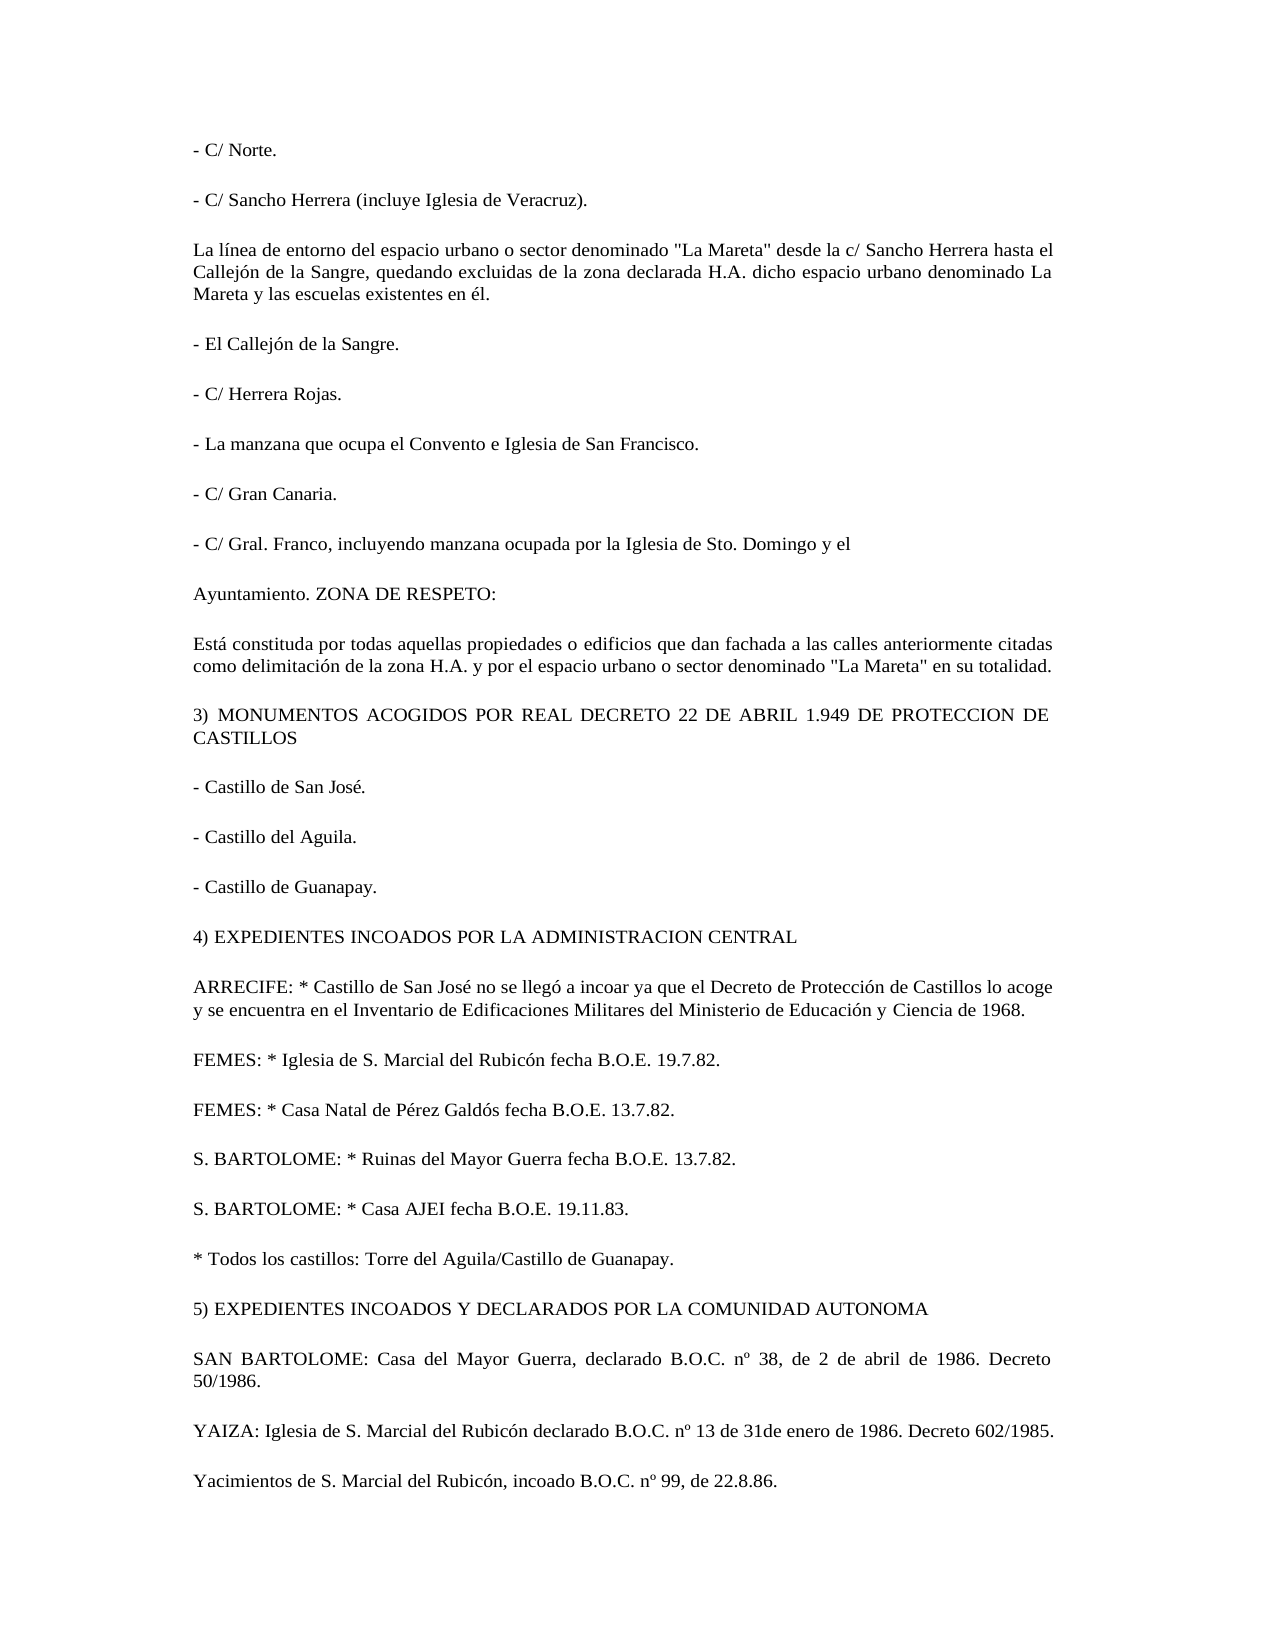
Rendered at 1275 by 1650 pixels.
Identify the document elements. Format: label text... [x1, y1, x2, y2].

list La manzana que ocupa el Convento e Iglesia de San Francisco. [193, 433, 1096, 454]
text FEMES: * Iglesia de S. Marcial del Rubicón fecha B.O.E. 19.7.82. FEMES: * Casa Natal de Pérez Galdós fecha B.O.E. 13.7.82. [193, 1049, 726, 1120]
text La línea de entorno del espacio urbano o sector denominado "La Mareta" desde la c/ Sancho Herrera hasta el Callejón de la Sangre, quedando excluidas de la zona declarada H.A. dicho espacio urbano denominado La Mareta y las escuelas existentes en él. [193, 239, 1053, 305]
list C/ Gral. Franco, incluyendo manzana ocupada por la Iglesia de Sto. Domingo y el Ayuntamiento. ZONA DE RESPETO: [193, 533, 969, 604]
text YAIZA: Iglesia de S. Marcial del Rubicón declarado B.O.C. nº 13 de 31de enero de 1986. Decreto 602/1985. Yacimientos de S. Marcial del Rubicón, incoado B.O.C. nº 99, de 22.8.86. [193, 1420, 1096, 1492]
text S. BARTOLOME: * Ruinas del Mayor Guerra fecha B.O.E. 13.7.82. [193, 1148, 1096, 1170]
list Castillo del Aguila. [193, 826, 1096, 848]
list C/ Gran Canaria. [193, 483, 1096, 504]
text * Todos los castillos: Torre del Aguila/Castillo de Guanapay. [193, 1248, 1096, 1270]
list C/ Sancho Herrera (incluye Iglesia de Veracruz). [193, 188, 1096, 210]
list EXPEDIENTES INCOADOS Y DECLARADOS POR LA COMUNIDAD AUTONOMA [193, 1298, 1096, 1320]
list C/ Herrera Rojas. [193, 383, 1096, 404]
text S. BARTOLOME: * Casa AJEI fecha B.O.E. 19.11.83. [193, 1198, 1096, 1219]
list Castillo de Guanapay. [193, 876, 1096, 898]
text ARRECIFE: * Castillo de San José no se llegó a incoar ya que el Decreto de Protección de Castillos lo acoge y se encuentra en el Inventario de Edificaciones Militares del Ministerio de Educación y Ciencia de 1968. [193, 976, 1053, 1020]
list EXPEDIENTES INCOADOS POR LA ADMINISTRACION CENTRAL [193, 926, 1096, 948]
text Está constituda por todas aquellas propiedades o edificios que dan fachada a las calles anteriormente citadas como delimitación de la zona H.A. y por el espacio urbano o sector denominado "La Mareta" en su totalidad. [193, 632, 1053, 676]
list Castillo de San José. [193, 776, 1096, 798]
list El Callejón de la Sangre. [193, 333, 1096, 354]
text SAN BARTOLOME: Casa del Mayor Guerra, declarado B.O.C. nº 38, de 2 de abril de 1986. Decreto 50/1986. [193, 1348, 1053, 1392]
list C/ Norte. [193, 139, 1096, 160]
list MONUMENTOS ACOGIDOS POR REAL DECRETO 22 DE ABRIL 1.949 DE PROTECCION DE CASTILLOS [193, 704, 1053, 748]
